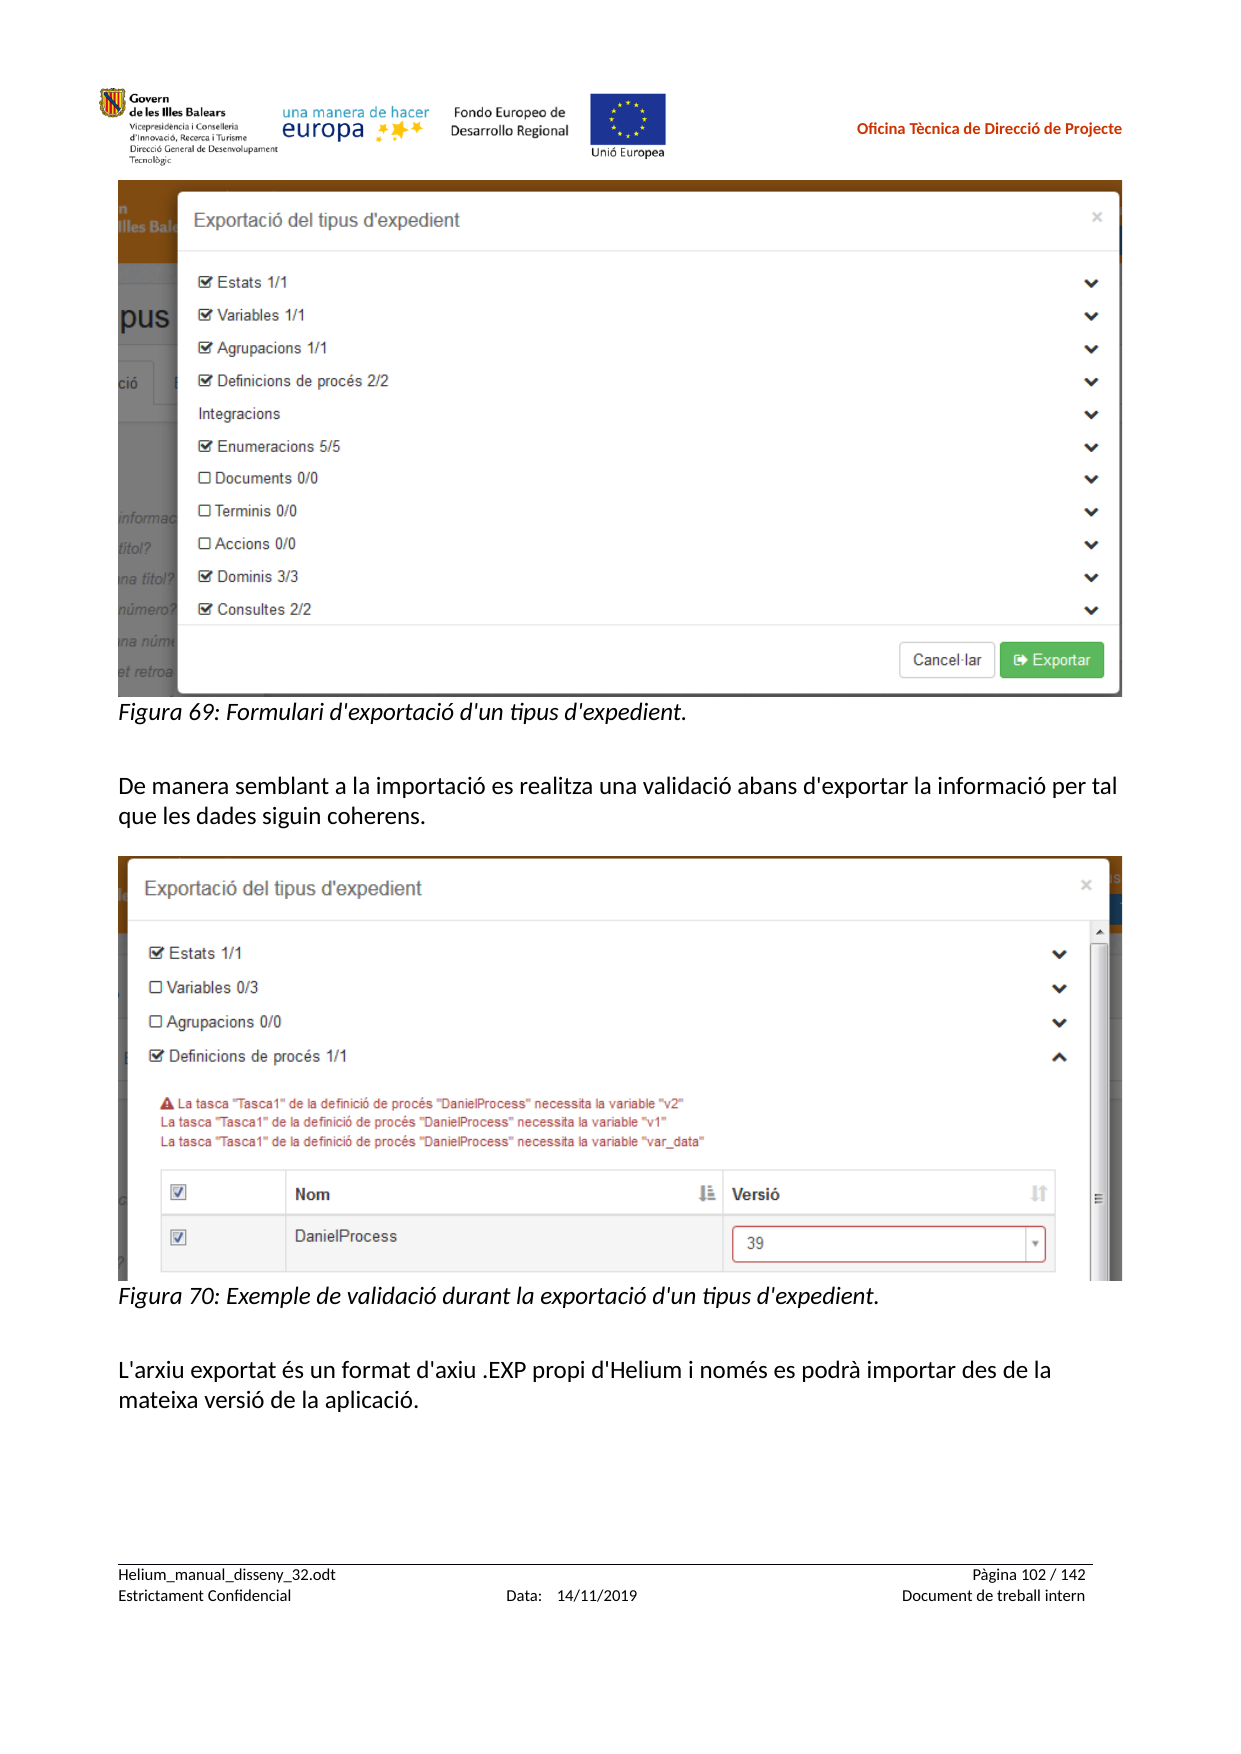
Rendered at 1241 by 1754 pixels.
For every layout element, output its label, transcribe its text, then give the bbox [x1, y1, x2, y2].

text De manera semblant a la importació es realitza una validació abans d'exportar la informació per tal que les dades siguin coherens. [118, 770, 1122, 831]
text Figura 69: Formulari d'exportació d'un tipus d'expedient. [118, 697, 1122, 727]
text L'arxiu exportat és un format d'axiu .EXP propi d'Helium i només es podrà importar des de la mateixa versió de la aplicació. [118, 1354, 1122, 1415]
text Figura 70: Exemple de validació durant la exportació d'un tipus d'expedient. [118, 1281, 1122, 1311]
picture [118, 180, 1123, 697]
picture [118, 856, 1123, 1281]
picture [99, 87, 668, 166]
